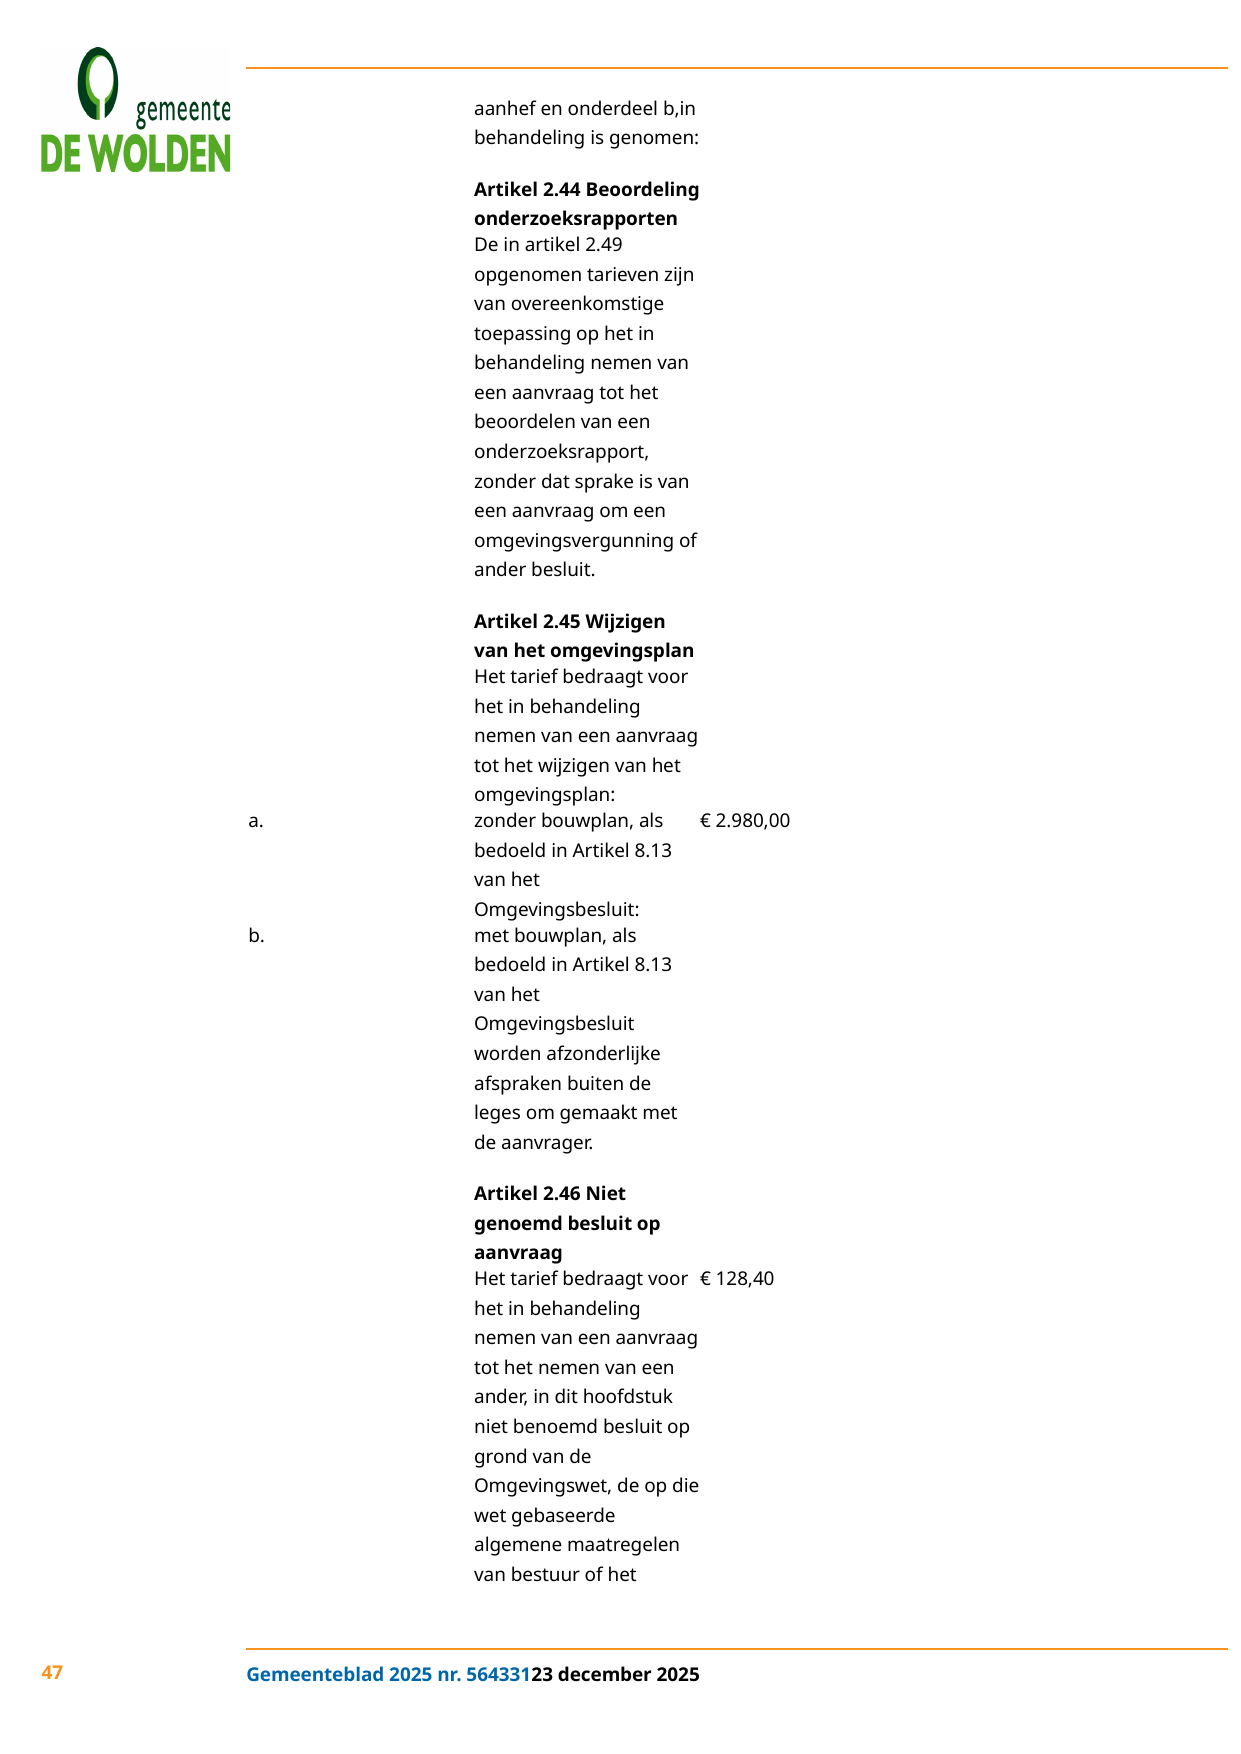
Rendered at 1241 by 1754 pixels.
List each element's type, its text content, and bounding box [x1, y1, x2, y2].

table_cell [474, 150, 700, 176]
table_cell [248, 150, 474, 176]
table_cell [926, 231, 1152, 582]
picture [41, 47, 231, 172]
table_cell [700, 582, 926, 608]
table_cell € 2.980,00 [700, 808, 926, 922]
table_cell a. [248, 808, 474, 922]
table_cell [248, 608, 474, 663]
table_cell b. [248, 922, 474, 1155]
table_cell [248, 95, 474, 150]
table_cell [926, 922, 1152, 1155]
table_cell [248, 582, 474, 608]
table_cell Het tarief bedraagt voor het in behandeling nemen van een aanvraag tot het wijzigen van het omgevingsplan: [474, 663, 700, 807]
table_cell met bouwplan, als bedoeld in Artikel 8.13 van het Omgevingsbesluit worden afzonderlijke afspraken buiten de leges om gemaakt met de aanvrager. [474, 922, 700, 1155]
table_cell [926, 582, 1152, 608]
table_cell [474, 582, 700, 608]
table_cell [926, 1265, 1152, 1587]
table_cell [926, 1180, 1152, 1265]
table_cell [926, 95, 1152, 150]
table_cell [926, 176, 1152, 231]
table_cell [248, 231, 474, 582]
table_cell [700, 1180, 926, 1265]
table_cell Artikel 2.44 Beoordeling onderzoeksrapporten [474, 176, 700, 231]
table_cell De in artikel 2.49 opgenomen tarieven zijn van overeenkomstige toepassing op het in behandeling nemen van een aanvraag tot het beoordelen van een onderzoeksrapport, zonder dat sprake is van een aanvraag om een omgevingsvergunning of ander besluit. [474, 231, 700, 582]
table_cell [700, 663, 926, 807]
table_cell [700, 922, 926, 1155]
table_cell [700, 150, 926, 176]
table_cell [926, 663, 1152, 807]
table_cell [248, 176, 474, 231]
table_cell Het tarief bedraagt voor het in behandeling nemen van een aanvraag tot het nemen van een ander, in dit hoofdstuk niet benoemd besluit op grond van de Omgevingswet, de op die wet gebaseerde algemene maatregelen van bestuur of het [474, 1265, 700, 1587]
table_cell [248, 1155, 474, 1180]
table_cell [248, 663, 474, 807]
table_cell [700, 608, 926, 663]
table_cell Artikel 2.46 Niet genoemd besluit op aanvraag [474, 1180, 700, 1265]
table_cell [700, 1155, 926, 1180]
table_cell [926, 808, 1152, 922]
table_cell [474, 1155, 700, 1180]
table_cell [700, 176, 926, 231]
table_cell € 128,40 [700, 1265, 926, 1587]
table_cell [926, 1155, 1152, 1180]
table_cell [926, 150, 1152, 176]
table_cell [248, 1180, 474, 1265]
table_cell aanhef en onderdeel b,in behandeling is genomen: [474, 95, 700, 150]
table_cell [700, 95, 926, 150]
table_cell [700, 231, 926, 582]
table_cell zonder bouwplan, als bedoeld in Artikel 8.13 van het Omgevingsbesluit: [474, 808, 700, 922]
table_cell [248, 1265, 474, 1587]
table_cell [926, 608, 1152, 663]
table_cell Artikel 2.45 Wijzigen van het omgevingsplan [474, 608, 700, 663]
